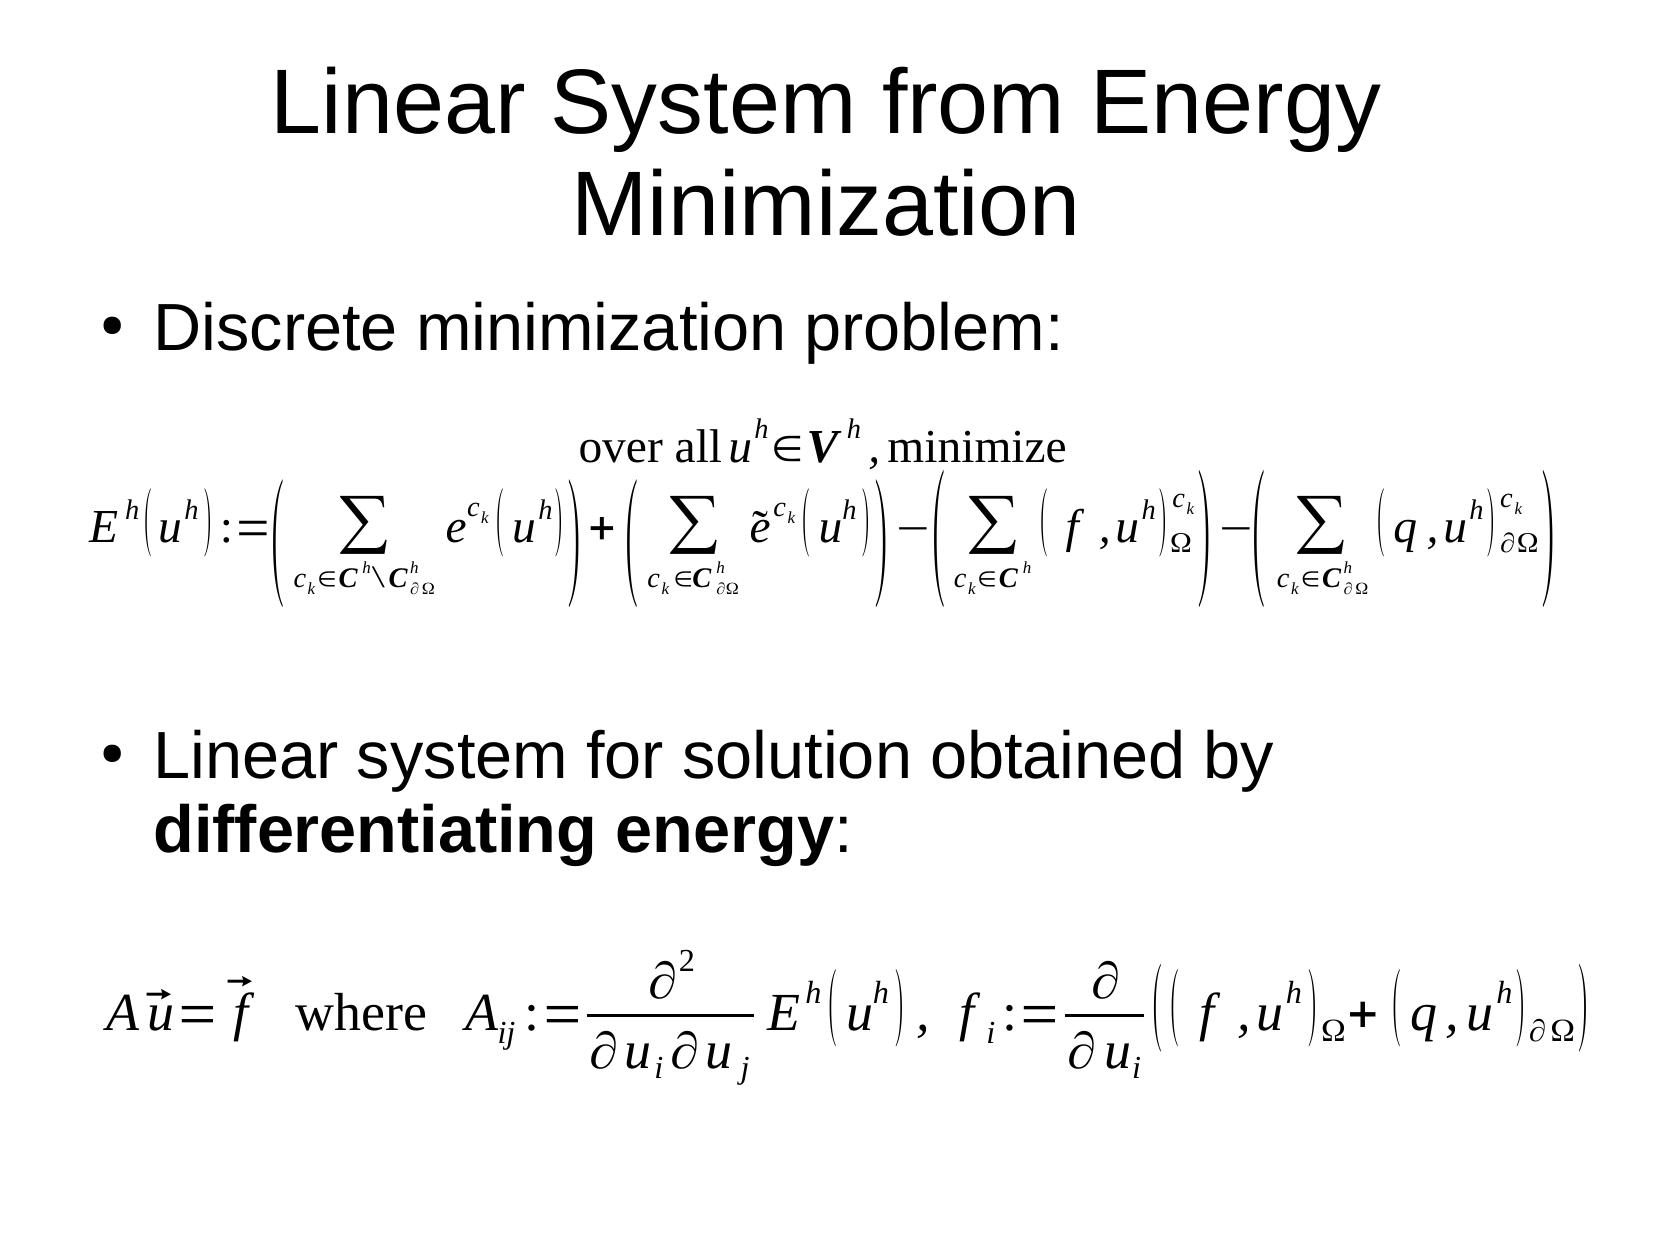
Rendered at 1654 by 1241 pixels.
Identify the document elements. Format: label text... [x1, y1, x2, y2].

list Discrete minimization problem: [82, 290, 1571, 376]
chart [87, 941, 1608, 1088]
chart [75, 412, 1576, 607]
title Linear System from Energy Minimization [82, 49, 1571, 257]
list Linear system for solution obtained by differentiating energy: [82, 717, 1571, 868]
